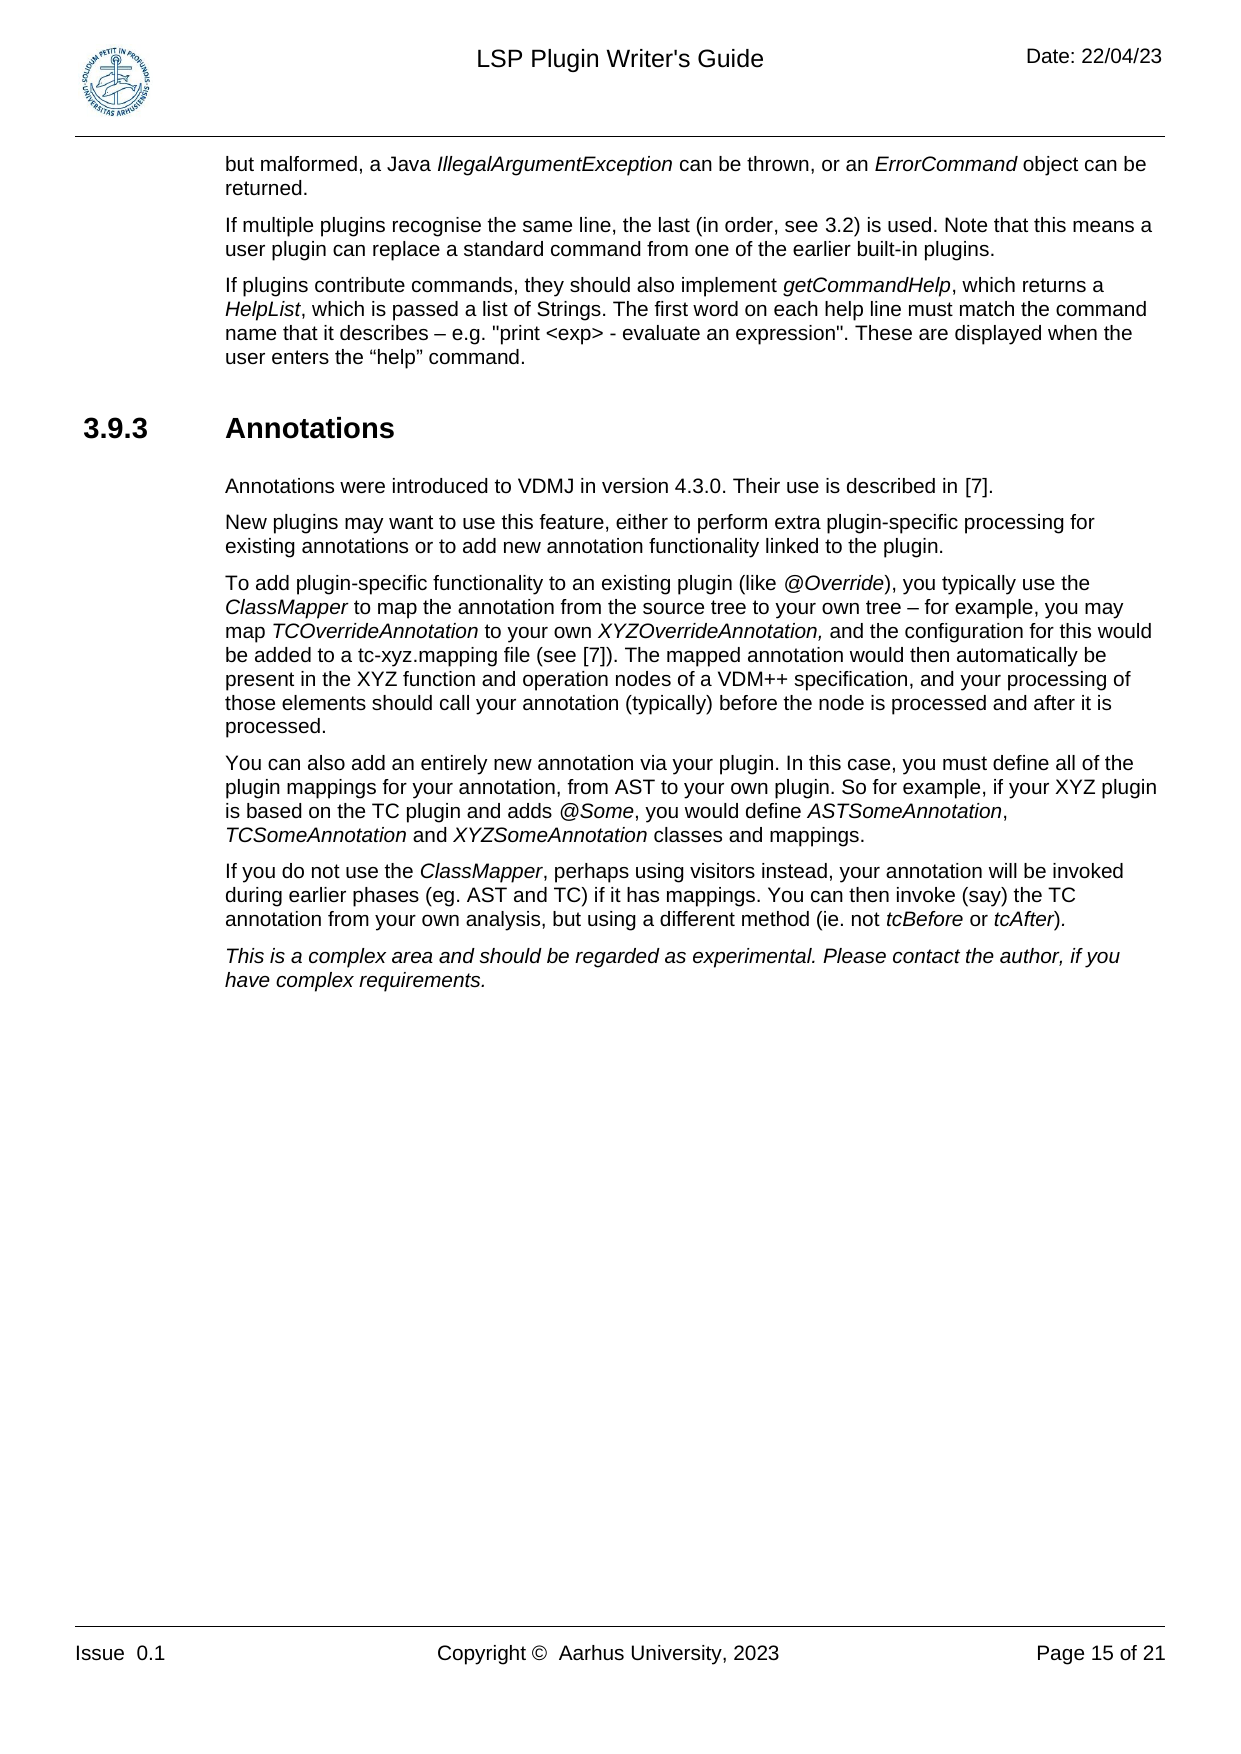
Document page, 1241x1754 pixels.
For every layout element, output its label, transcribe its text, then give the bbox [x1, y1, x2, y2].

picture [78, 44, 153, 120]
text If you do not use the ClassMapper, perhaps using visitors instead, your annotation will be invoked during earlier phases (eg. AST and TC) if it has mappings. You can then invoke (say) the TC annotation from your own analysis, but using a different method (ie. not tcBefore or tcAfter). [225, 859, 1165, 931]
subtitle Annotations [75, 412, 1165, 444]
text but malformed, a Java IllegalArgumentException can be thrown, or an ErrorCommand object can be returned. [225, 152, 1165, 200]
text Annotations were introduced to VDMJ in version 4.3.0. Their use is described in [7]. [225, 474, 1165, 498]
text You can also add an entirely new annotation via your plugin. In this case, you must define all of the plugin mappings for your annotation, from AST to your own plugin. So for example, if your XYZ plugin is based on the TC plugin and adds @Some, you would define ASTSomeAnnotation, TCSomeAnnotation and XYZSomeAnnotation classes and mappings. [225, 751, 1165, 847]
text To add plugin-specific functionality to an existing plugin (like @Override), you typically use the ClassMapper to map the annotation from the source tree to your own tree – for example, you may map TCOverrideAnnotation to your own XYZOverrideAnnotation, and the configuration for this would be added to a tc-xyz.mapping file (see [7]). The mapped annotation would then automatically be present in the XYZ function and operation nodes of a VDM++ specification, and your processing of those elements should call your annotation (typically) before the node is processed and after it is processed. [225, 571, 1165, 739]
text This is a complex area and should be regarded as experimental. Please contact the author, if you have complex requirements. [225, 944, 1165, 992]
text If plugins contribute commands, they should also implement getCommandHelp, which returns a HelpList, which is passed a list of Strings. The first word on each help line must match the command name that it describes – e.g. "print <exp> - evaluate an expression". These are displayed when the user enters the “help” command. [225, 273, 1165, 369]
text New plugins may want to use this feature, either to perform extra plugin-specific processing for existing annotations or to add new annotation functionality linked to the plugin. [225, 511, 1165, 558]
text If multiple plugins recognise the same line, the last (in order, see 3.2) is used. Note that this means a user plugin can replace a standard command from one of the earlier built-in plugins. [225, 213, 1165, 261]
